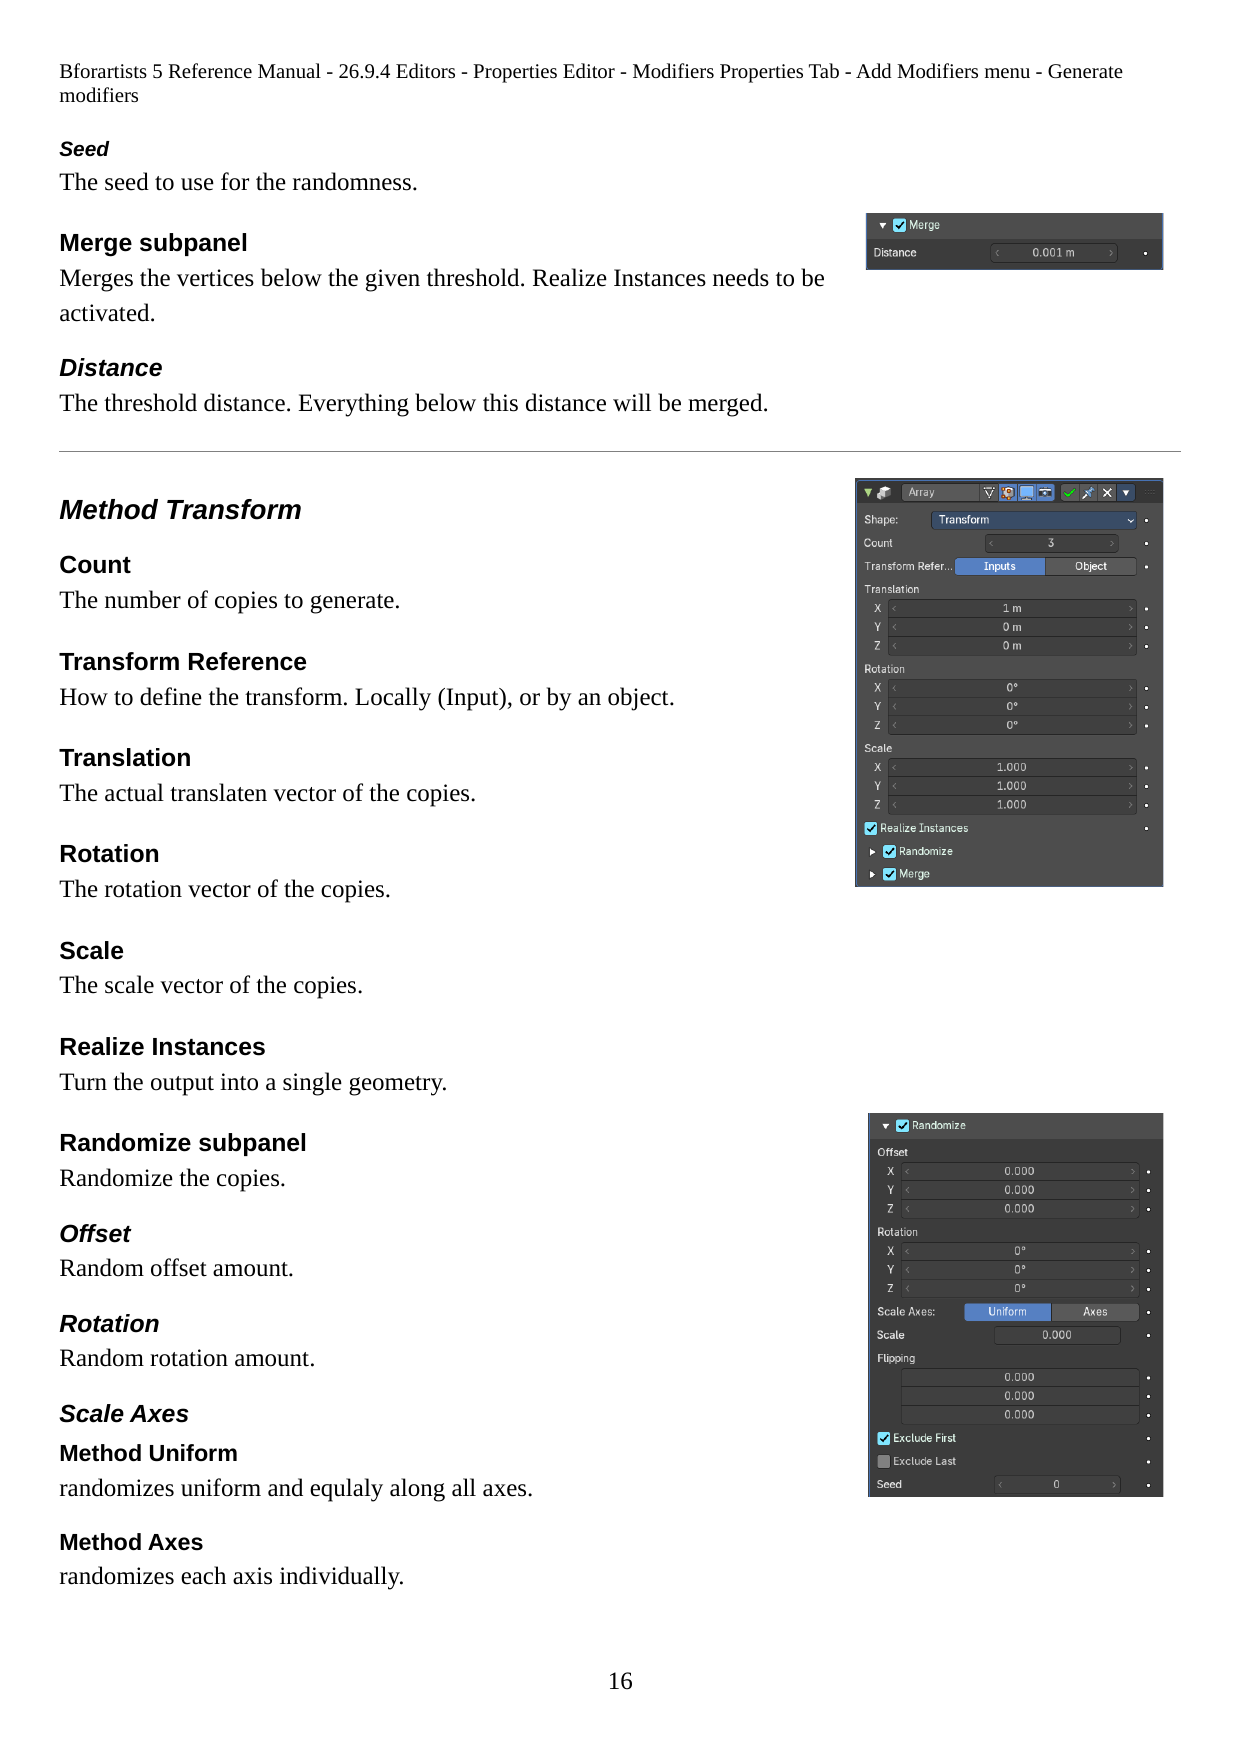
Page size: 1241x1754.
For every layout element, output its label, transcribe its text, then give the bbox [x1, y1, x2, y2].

subtitle [1164, 647, 1181, 675]
subtitle Realize Instances [59, 1032, 1181, 1061]
subtitle Method Uniform [59, 1440, 868, 1467]
subtitle Count [59, 550, 855, 579]
subtitle Method Axes [59, 1528, 1181, 1555]
picture [855, 478, 1164, 887]
subtitle Scale [59, 936, 1181, 964]
subtitle [1164, 1399, 1181, 1427]
subtitle Randomize subpanel [59, 1128, 868, 1157]
text Randomize the copies. [59, 1163, 868, 1192]
text The seed to use for the randomness. [59, 167, 1181, 196]
text randomizes uniform and equlaly along all axes. [59, 1473, 1181, 1502]
subtitle Offset [59, 1219, 868, 1247]
subtitle [1164, 1440, 1181, 1467]
text The scale vector of the copies. [59, 971, 1181, 999]
text The threshold distance. Everything below this distance will be merged. [59, 388, 1181, 417]
subtitle Rotation [59, 1309, 868, 1337]
subtitle Translation [59, 743, 855, 772]
subtitle Seed [59, 137, 1181, 161]
picture [865, 213, 1164, 270]
subtitle Transform Reference [59, 647, 855, 675]
text randomizes each axis individually. [59, 1561, 1181, 1590]
subtitle Merge subpanel [59, 228, 865, 257]
text Random offset amount. [59, 1253, 868, 1282]
text [1164, 1163, 1181, 1192]
text The rotation vector of the copies. [59, 874, 1181, 903]
subtitle Distance [59, 353, 1181, 382]
subtitle Scale Axes [59, 1399, 868, 1427]
text The actual translaten vector of the copies. [59, 778, 855, 807]
text [1164, 1253, 1181, 1282]
subtitle Method Transform [59, 493, 855, 525]
subtitle [1164, 743, 1181, 772]
subtitle [1164, 1128, 1181, 1157]
subtitle [1164, 228, 1181, 257]
text Merges the vertices below the given threshold. Realize Instances needs to be activated. [59, 263, 1181, 326]
subtitle [1164, 550, 1181, 579]
subtitle [1164, 493, 1181, 525]
subtitle [1164, 1219, 1181, 1247]
text Turn the output into a single geometry. [59, 1067, 1181, 1096]
text How to define the transform. Locally (Input), or by an object. [59, 682, 855, 710]
text Random rotation amount. [59, 1343, 868, 1372]
picture [868, 1113, 1164, 1497]
text The number of copies to generate. [59, 585, 855, 614]
subtitle [1164, 839, 1181, 868]
subtitle Rotation [59, 839, 855, 868]
subtitle [1164, 1309, 1181, 1337]
text [1164, 1343, 1181, 1372]
